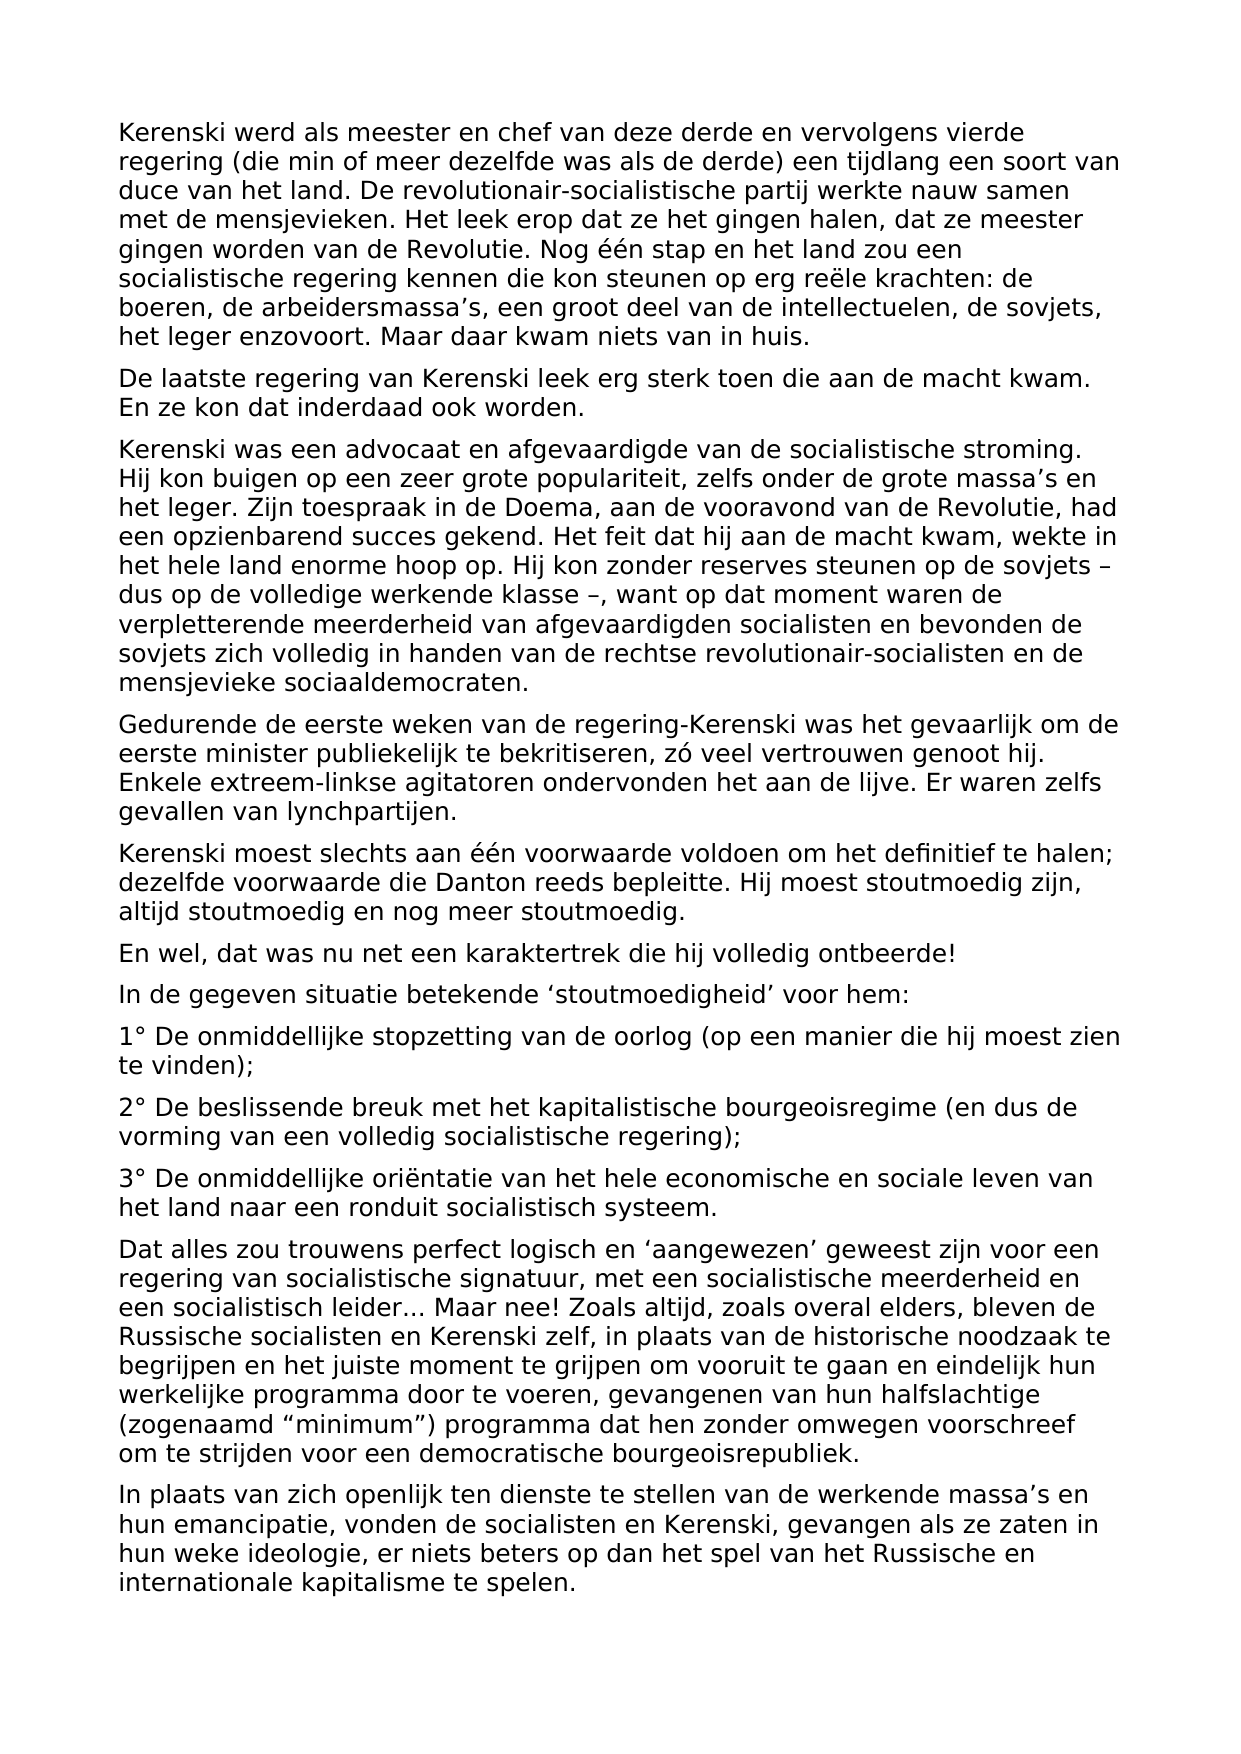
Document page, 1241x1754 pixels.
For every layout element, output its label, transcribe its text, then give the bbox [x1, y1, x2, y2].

text 2° De beslissende breuk met het kapitalistische bourgeoisregime (en dus de vorming van een volledig socialistische regering); [118, 1093, 1122, 1151]
text In de gegeven situatie betekende ‘stoutmoedigheid’ voor hem: [118, 981, 1122, 1010]
text De laatste regering van Kerenski leek erg sterk toen die aan de macht kwam. En ze kon dat inderdaad ook worden. [118, 364, 1122, 422]
text 3° De onmiddellijke oriëntatie van het hele economische en sociale leven van het land naar een ronduit socialistisch systeem. [118, 1164, 1122, 1222]
text Kerenski was een advocaat en afgevaardigde van de socialistische stroming. Hij kon buigen op een zeer grote populariteit, zelfs onder de grote massa’s en het leger. Zijn toespraak in de Doema, aan de vooravond van de Revolutie, had een opzienbarend succes gekend. Het feit dat hij aan de macht kwam, wekte in het hele land enorme hoop op. Hij kon zonder reserves steunen op de sovjets – dus op de volledige werkende klasse –, want op dat moment waren de verpletterende meerderheid van afgevaardigden socialisten en bevonden de sovjets zich volledig in handen van de rechtse revolutionair-socialisten en de mensjevieke sociaaldemocraten. [118, 435, 1122, 697]
text En wel, dat was nu net een karaktertrek die hij volledig ontbeerde! [118, 939, 1122, 968]
text Kerenski moest slechts aan één voorwaarde voldoen om het definitief te halen; dezelfde voorwaarde die Danton reeds bepleitte. Hij moest stoutmoedig zijn, altijd stoutmoedig en nog meer stoutmoedig. [118, 839, 1122, 926]
text In plaats van zich openlijk ten dienste te stellen van de werkende massa’s en hun emancipatie, vonden de socialisten en Kerenski, gevangen als ze zaten in hun weke ideologie, er niets beters op dan het spel van het Russische en internationale kapitalisme te spelen. [118, 1481, 1122, 1597]
text Gedurende de eerste weken van de regering-Kerenski was het gevaarlijk om de eerste minister publiekelijk te bekritiseren, zó veel vertrouwen genoot hij. Enkele extreem-linkse agitatoren ondervonden het aan de lijve. Er waren zelfs gevallen van lynchpartijen. [118, 710, 1122, 826]
text Kerenski werd als meester en chef van deze derde en vervolgens vierde regering (die min of meer dezelfde was als de derde) een tijdlang een soort van duce van het land. De revolutionair-socialistische partij werkte nauw samen met de mensjevieken. Het leek erop dat ze het gingen halen, dat ze meester gingen worden van de Revolutie. Nog één stap en het land zou een socialistische regering kennen die kon steunen op erg reële krachten: de boeren, de arbeidersmassa’s, een groot deel van de intellectuelen, de sovjets, het leger enzovoort. Maar daar kwam niets van in huis. [118, 118, 1122, 351]
text 1° De onmiddellijke stopzetting van de oorlog (op een manier die hij moest zien te vinden); [118, 1022, 1122, 1081]
text Dat alles zou trouwens perfect logisch en ‘aangewezen’ geweest zijn voor een regering van socialistische signatuur, met een socialistische meerderheid en een socialistisch leider... Maar nee! Zoals altijd, zoals overal elders, bleven de Russische socialisten en Kerenski zelf, in plaats van de historische noodzaak te begrijpen en het juiste moment te grijpen om vooruit te gaan en eindelijk hun werkelijke programma door te voeren, gevangenen van hun halfslachtige (zogenaamd “minimum”) programma dat hen zonder omwegen voorschreef om te strijden voor een democratische bourgeoisrepubliek. [118, 1235, 1122, 1468]
